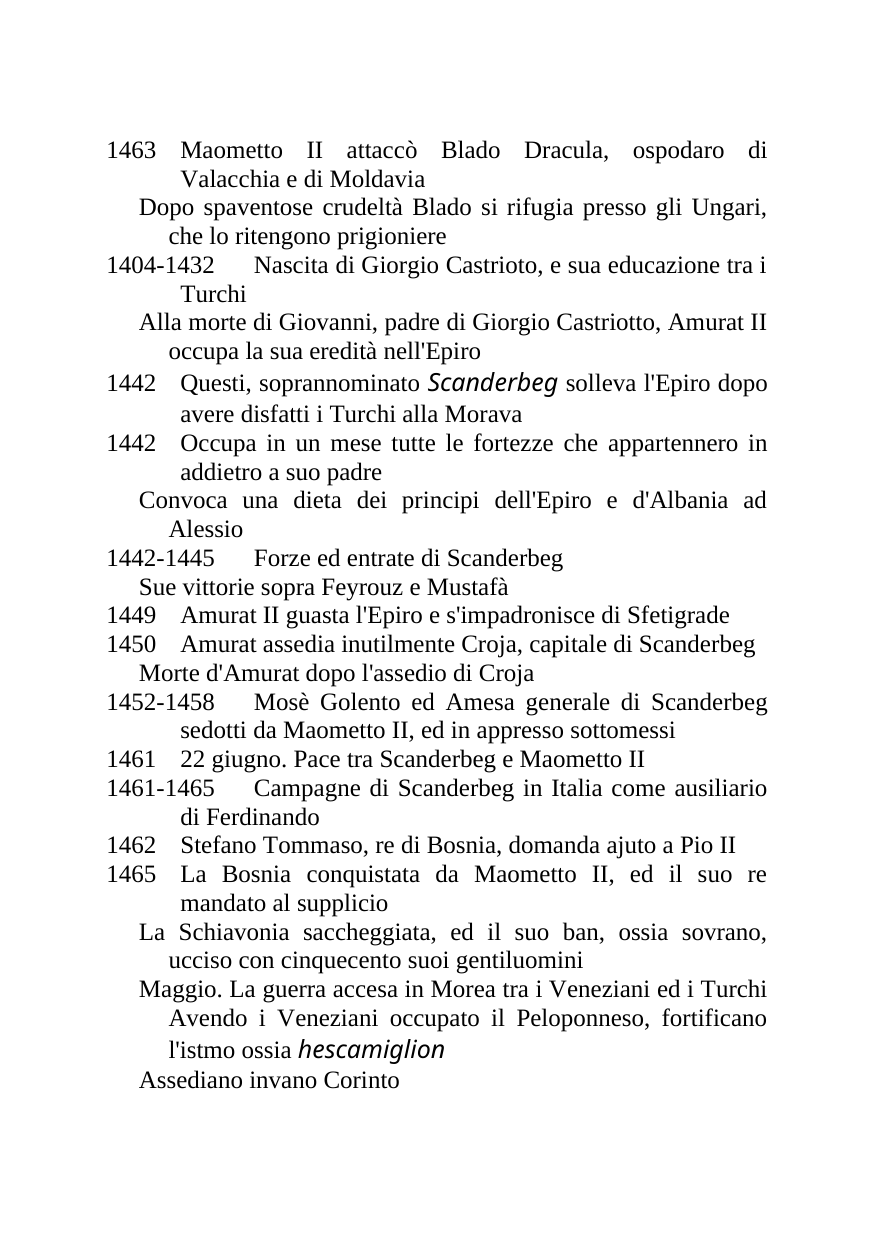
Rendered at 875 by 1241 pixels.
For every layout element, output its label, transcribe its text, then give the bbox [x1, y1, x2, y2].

text 1452-1458 Mosè Golento ed Amesa generale di Scanderbeg sedotti da Maometto II, ed in appresso sottomessi [106, 687, 768, 744]
text 1404-1432 Nascita di Giorgio Castrioto, e sua educazione tra i Turchi [106, 250, 768, 307]
text Morte d'Amurat dopo l'assedio di Croja [139, 658, 768, 687]
text 1465 La Bosnia conquistata da Maometto II, ed il suo re mandato al supplicio [106, 859, 768, 917]
text 1461-1465 Campagne di Scanderbeg in Italia come ausiliario di Ferdinando [106, 773, 768, 830]
text Dopo spaventose crudeltà Blado si rifugia presso gli Ungari, che lo ritengono prigioniere [139, 192, 768, 250]
text Convoca una dieta dei principi dell'Epiro e d'Albania ad Alessio [139, 485, 768, 543]
text Maggio. La guerra accesa in Morea tra i Veneziani ed i Turchi Avendo i Veneziani occupato il Peloponneso, fortificano l'istmo ossia hescamiglion [139, 974, 768, 1066]
text La Schiavonia saccheggiata, ed il suo ban, ossia sovrano, ucciso con cinquecento suoi gentiluomini [139, 917, 768, 974]
text 1449 Amurat II guasta l'Epiro e s'impadronisce di Sfetigrade [106, 600, 768, 629]
text 1442-1445 Forze ed entrate di Scanderbeg [106, 543, 768, 572]
text 1461 22 giugno. Pace tra Scanderbeg e Maometto II [106, 744, 768, 773]
text 1442 Questi, soprannominato Scanderbeg solleva l'Epiro dopo avere disfatti i Turchi alla Morava [106, 365, 768, 428]
text 1462 Stefano Tommaso, re di Bosnia, domanda ajuto a Pio II [106, 830, 768, 859]
text 1450 Amurat assedia inutilmente Croja, capitale di Scanderbeg [106, 629, 768, 658]
text 1463 Maometto II attaccò Blado Dracula, ospodaro di Valacchia e di Moldavia [106, 135, 768, 192]
text Assediano invano Corinto [139, 1066, 768, 1094]
text Alla morte di Giovanni, padre di Giorgio Castriotto, Amurat II occupa la sua eredità nell'Epiro [139, 307, 768, 365]
text 1442 Occupa in un mese tutte le fortezze che appartennero in addietro a suo padre [106, 428, 768, 485]
text Sue vittorie sopra Feyrouz e Mustafà [139, 572, 768, 600]
